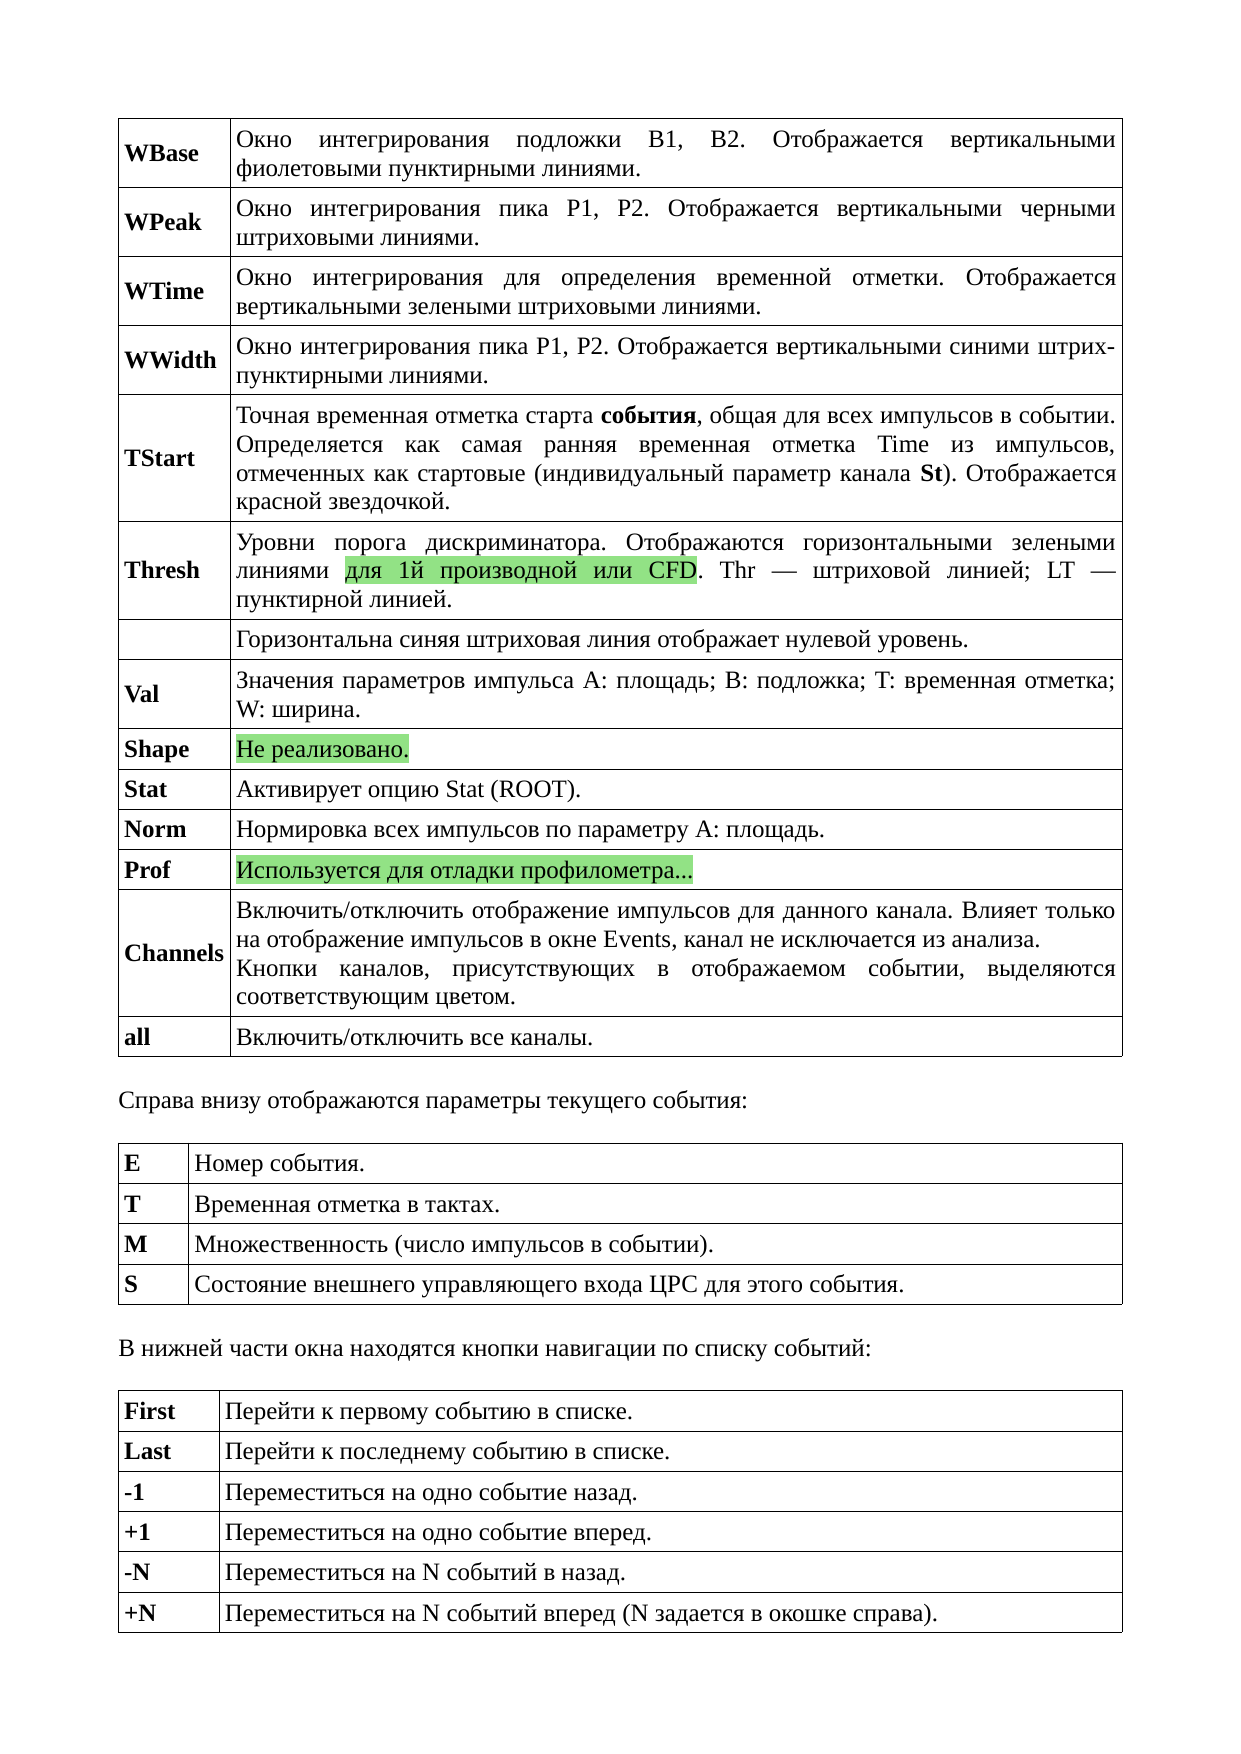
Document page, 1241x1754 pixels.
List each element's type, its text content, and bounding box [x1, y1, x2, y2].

table_cell Shape [119, 729, 230, 768]
table_cell +N [119, 1593, 219, 1632]
table_cell Окно интегрирования для определения временной отметки. Отображается вертикальными зелеными штриховыми линиями. [231, 257, 1122, 325]
table_cell Используется для отладки профилометра... [231, 850, 1122, 889]
table_cell TStart [119, 395, 230, 521]
table_cell Channels [119, 890, 230, 1016]
table_cell -1 [119, 1472, 219, 1511]
table_cell Last [119, 1432, 219, 1471]
table_cell Активирует опцию Stat (ROOT). [231, 770, 1122, 809]
table_cell Thresh [119, 522, 230, 619]
table_cell Горизонтальна синяя штриховая линия отображает нулевой уровень. [231, 620, 1122, 659]
table_cell WPeak [119, 188, 230, 256]
table_cell Окно интегрирования подложки B1, B2. Отображается вертикальными фиолетовыми пунктирными линиями. [231, 119, 1122, 187]
table_cell M [119, 1224, 188, 1263]
table_cell Не реализовано. [231, 729, 1122, 768]
table_cell Точная временная отметка старта события, общая для всех импульсов в событии. Определяется как самая ранняя временная отметка Time из импульсов, отмеченных как стартовые (индивидуальный параметр канала St). Отображается красной звездочкой. [231, 395, 1122, 521]
table_cell Включить/отключить отображение импульсов для данного канала. Влияет только на отображение импульсов в окне Events, канал не исключается из анализа. Кнопки каналов, присутствующих в отображаемом событии, выделяются соответствующим цветом. [231, 890, 1122, 1016]
table_cell WTime [119, 257, 230, 325]
table_cell Уровни порога дискриминатора. Отображаются горизонтальными зелеными линиями для 1й производной или CFD. Thr — штриховой линией; LT — пунктирной линией. [231, 522, 1122, 619]
table_cell Перейти к последнему событию в списке. [220, 1432, 1122, 1471]
table_header Перейти к первому событию в списке. [220, 1391, 1122, 1431]
table_cell all [119, 1017, 230, 1056]
table_cell Окно интегрирования пика P1, P2. Отображается вертикальными синими штрих-пунктирными линиями. [231, 326, 1122, 394]
table_cell -N [119, 1552, 219, 1592]
table_cell +1 [119, 1512, 219, 1551]
table_cell Val [119, 660, 230, 728]
table_cell Состояние внешнего управляющего входа ЦРС для этого события. [189, 1265, 1122, 1304]
table_header First [119, 1391, 219, 1431]
table_cell Prof [119, 850, 230, 889]
table_cell Norm [119, 810, 230, 849]
table_cell [119, 620, 230, 659]
table_cell Переместиться на одно событие вперед. [220, 1512, 1122, 1551]
table_cell S [119, 1265, 188, 1304]
table_header Номер события. [189, 1144, 1122, 1183]
table_cell Множественность (число импульсов в событии). [189, 1224, 1122, 1263]
text Справа внизу отображаются параметры текущего события: [118, 1085, 1122, 1114]
table_cell WBase [119, 119, 230, 187]
table_cell Включить/отключить все каналы. [231, 1017, 1122, 1056]
table_cell Переместиться на N событий вперед (N задается в окошке справа). [220, 1593, 1122, 1632]
table_cell Stat [119, 770, 230, 809]
table_header E [119, 1144, 188, 1183]
table_cell Переместиться на одно событие назад. [220, 1472, 1122, 1511]
text В нижней части окна находятся кнопки навигации по списку событий: [118, 1333, 1122, 1361]
table_cell WWidth [119, 326, 230, 394]
table_cell T [119, 1184, 188, 1223]
table_cell Значения параметров импульса A: площадь; B: подложка; T: временная отметка; W: ширина. [231, 660, 1122, 728]
table_cell Нормировка всех импульсов по параметру A: площадь. [231, 810, 1122, 849]
table_cell Переместиться на N событий в назад. [220, 1552, 1122, 1592]
table_cell Окно интегрирования пика P1, P2. Отображается вертикальными черными штриховыми линиями. [231, 188, 1122, 256]
table_cell Временная отметка в тактах. [189, 1184, 1122, 1223]
